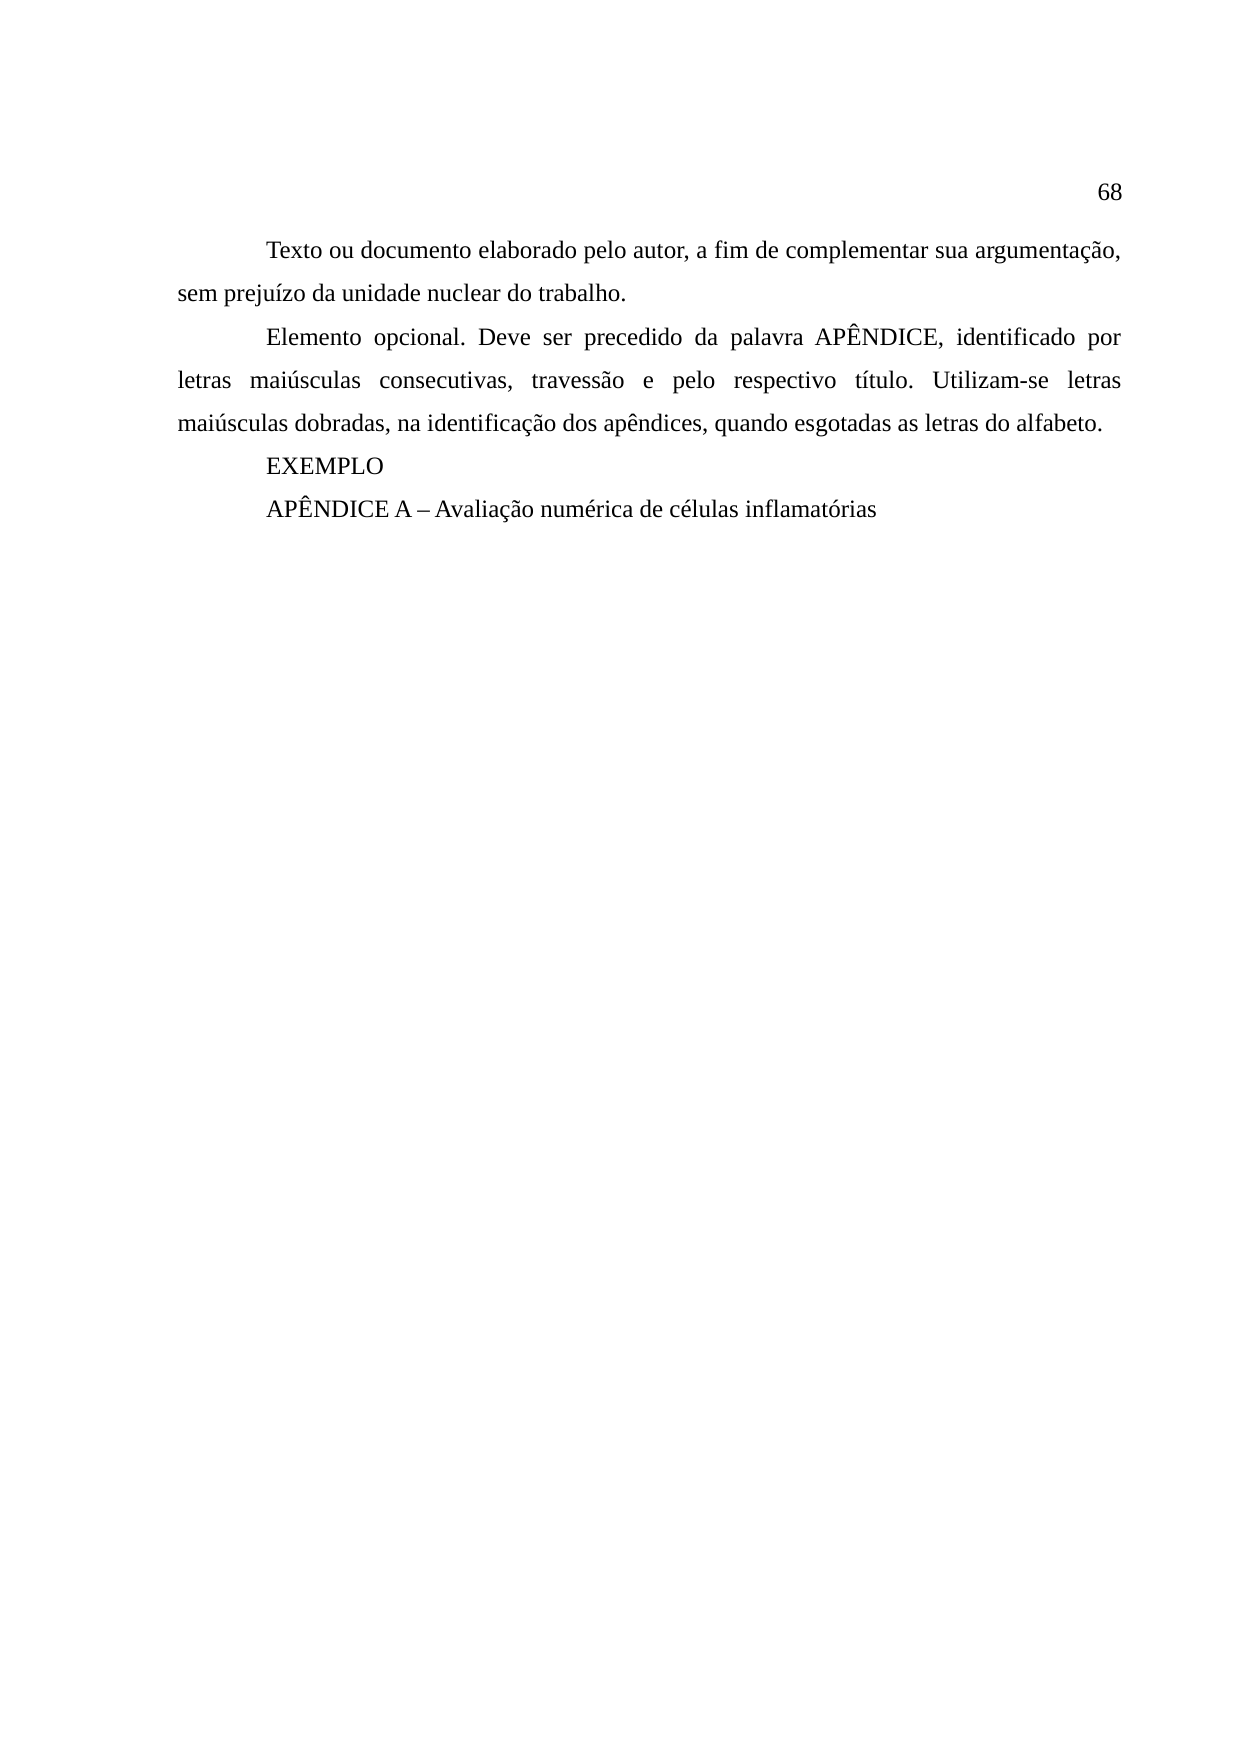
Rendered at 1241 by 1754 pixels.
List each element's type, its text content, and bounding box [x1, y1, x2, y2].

text APÊNDICE A – Avaliação numérica de células inflamatórias [177, 494, 1122, 523]
text Texto ou documento elaborado pelo autor, a fim de complementar sua argumentação, sem prejuízo da unidade nuclear do trabalho. [177, 235, 1122, 307]
text Elemento opcional. Deve ser precedido da palavra APÊNDICE, identificado por letras maiúsculas consecutivas, travessão e pelo respectivo título. Utilizam-se letras maiúsculas dobradas, na identificação dos apêndices, quando esgotadas as letras do alfabeto. [177, 322, 1122, 437]
text EXEMPLO [177, 451, 1122, 480]
